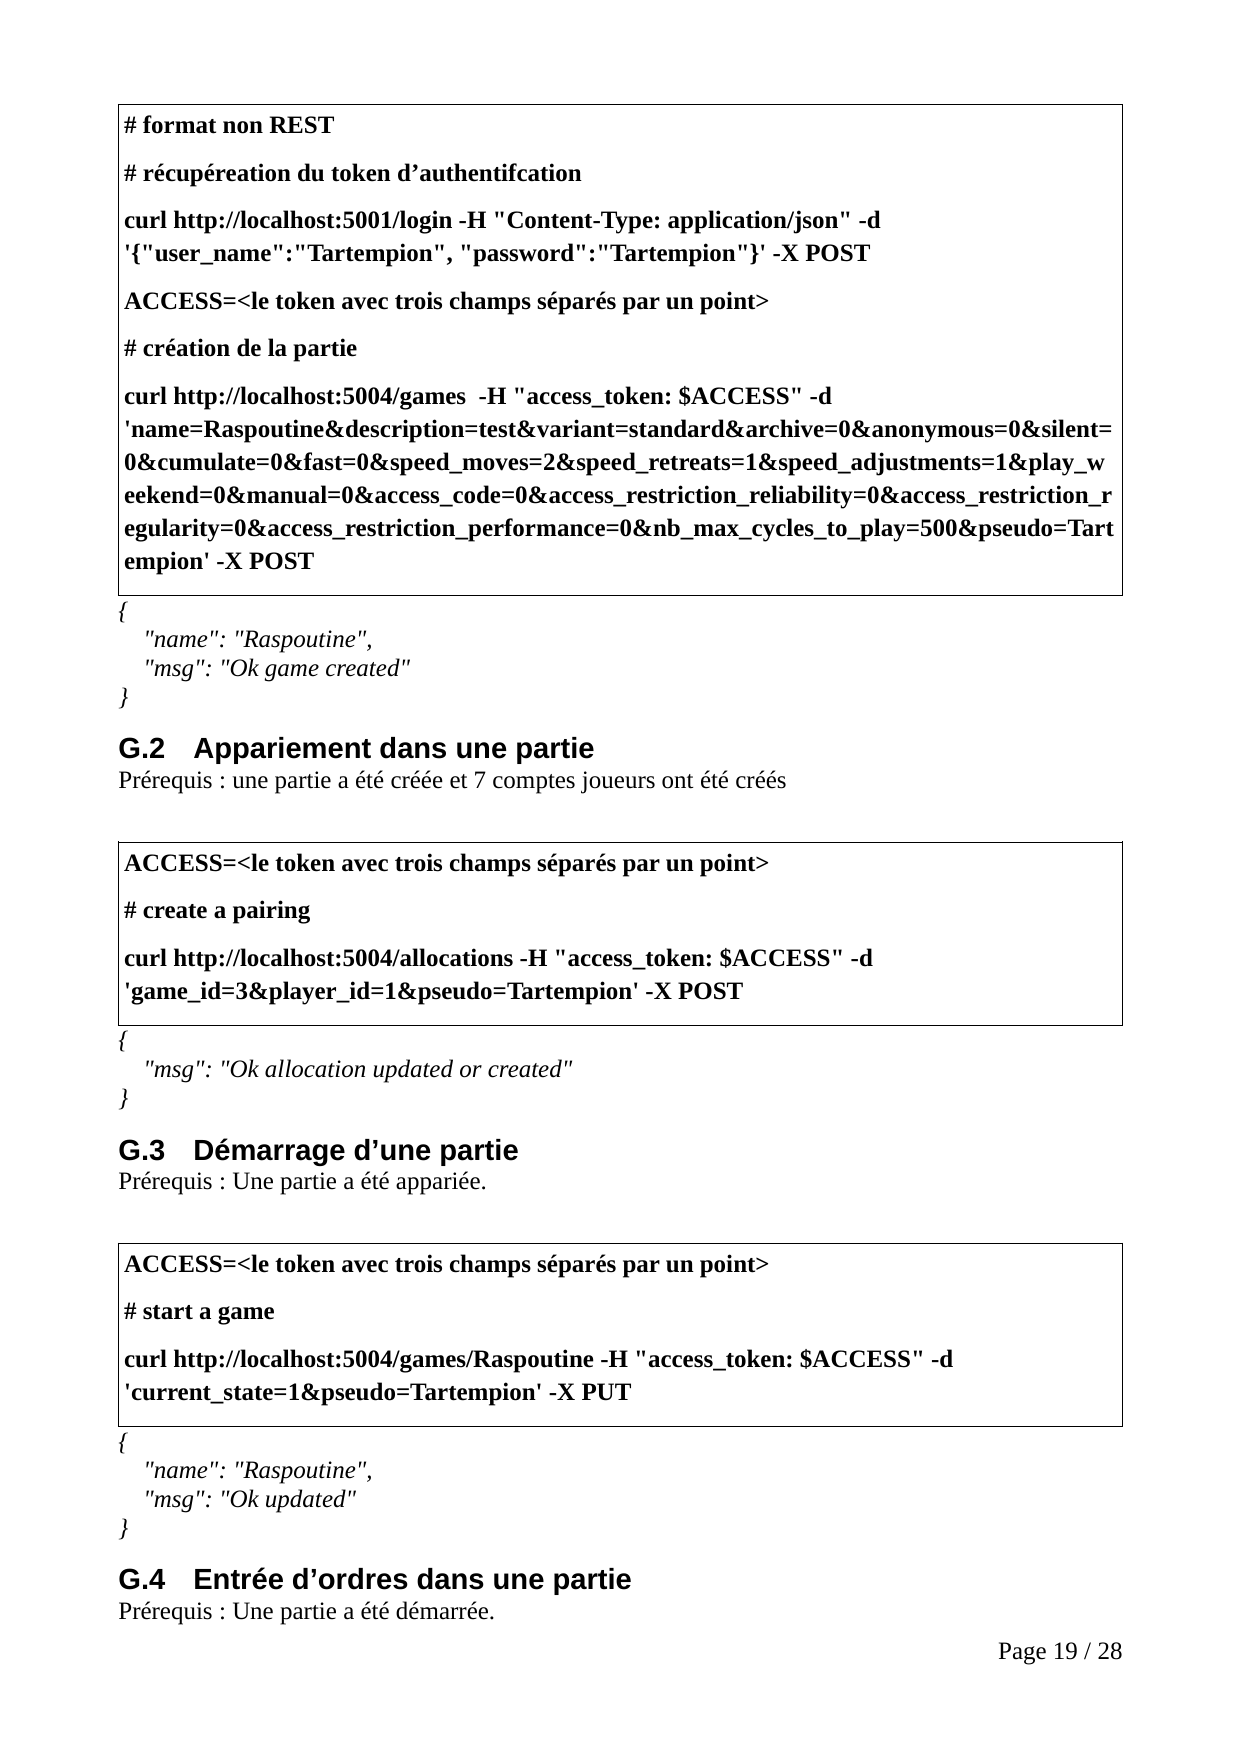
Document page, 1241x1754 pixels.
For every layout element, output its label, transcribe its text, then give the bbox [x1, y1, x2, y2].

subtitle Entrée d’ordres dans une partie [118, 1562, 1122, 1596]
text Prérequis : une partie a été créée et 7 comptes joueurs ont été créés [118, 765, 1122, 794]
text "name": "Raspoutine", [118, 1455, 1122, 1484]
text "msg": "Ok game created" [118, 653, 1122, 682]
text } [118, 682, 1122, 711]
text { [118, 596, 1122, 624]
text } [118, 1083, 1122, 1112]
text "msg": "Ok updated" [118, 1484, 1122, 1513]
text Prérequis : Une partie a été appariée. [118, 1166, 1122, 1195]
text Prérequis : Une partie a été démarrée. [118, 1596, 1122, 1625]
subtitle Démarrage d’une partie [118, 1133, 1122, 1166]
text { [118, 1026, 1122, 1054]
text } [118, 1513, 1122, 1542]
text "msg": "Ok allocation updated or created" [118, 1054, 1122, 1083]
text "name": "Raspoutine", [118, 624, 1122, 653]
table_header # format non REST # récupéreation du token d’authentifcation curl http://localhost:5001/login -H "Content-Type: application/json" -d '{"user_name":"Tartempion", "password":"Tartempion"}' -X POST ACCESS=<le token avec trois champs séparés par un point> # création de la partie curl http://localhost:5004/games -H "access_token: $ACCESS" -d 'name=Raspoutine&description=test&variant=standard&archive=0&anonymous=0&silent=0&cumulate=0&fast=0&speed_moves=2&speed_retreats=1&speed_adjustments=1&play_weekend=0&manual=0&access_code=0&access_restriction_reliability=0&access_restriction_regularity=0&access_restriction_performance=0&nb_max_cycles_to_play=500&pseudo=Tartempion' -X POST [119, 105, 1122, 595]
subtitle Appariement dans une partie [118, 732, 1122, 765]
text { [118, 1427, 1122, 1455]
table_header ACCESS=<le token avec trois champs séparés par un point> # start a game curl http://localhost:5004/games/Raspoutine -H "access_token: $ACCESS" -d 'current_state=1&pseudo=Tartempion' -X PUT [119, 1244, 1122, 1426]
table_header ACCESS=<le token avec trois champs séparés par un point> # create a pairing curl http://localhost:5004/allocations -H "access_token: $ACCESS" -d 'game_id=3&player_id=1&pseudo=Tartempion' -X POST [119, 843, 1122, 1025]
